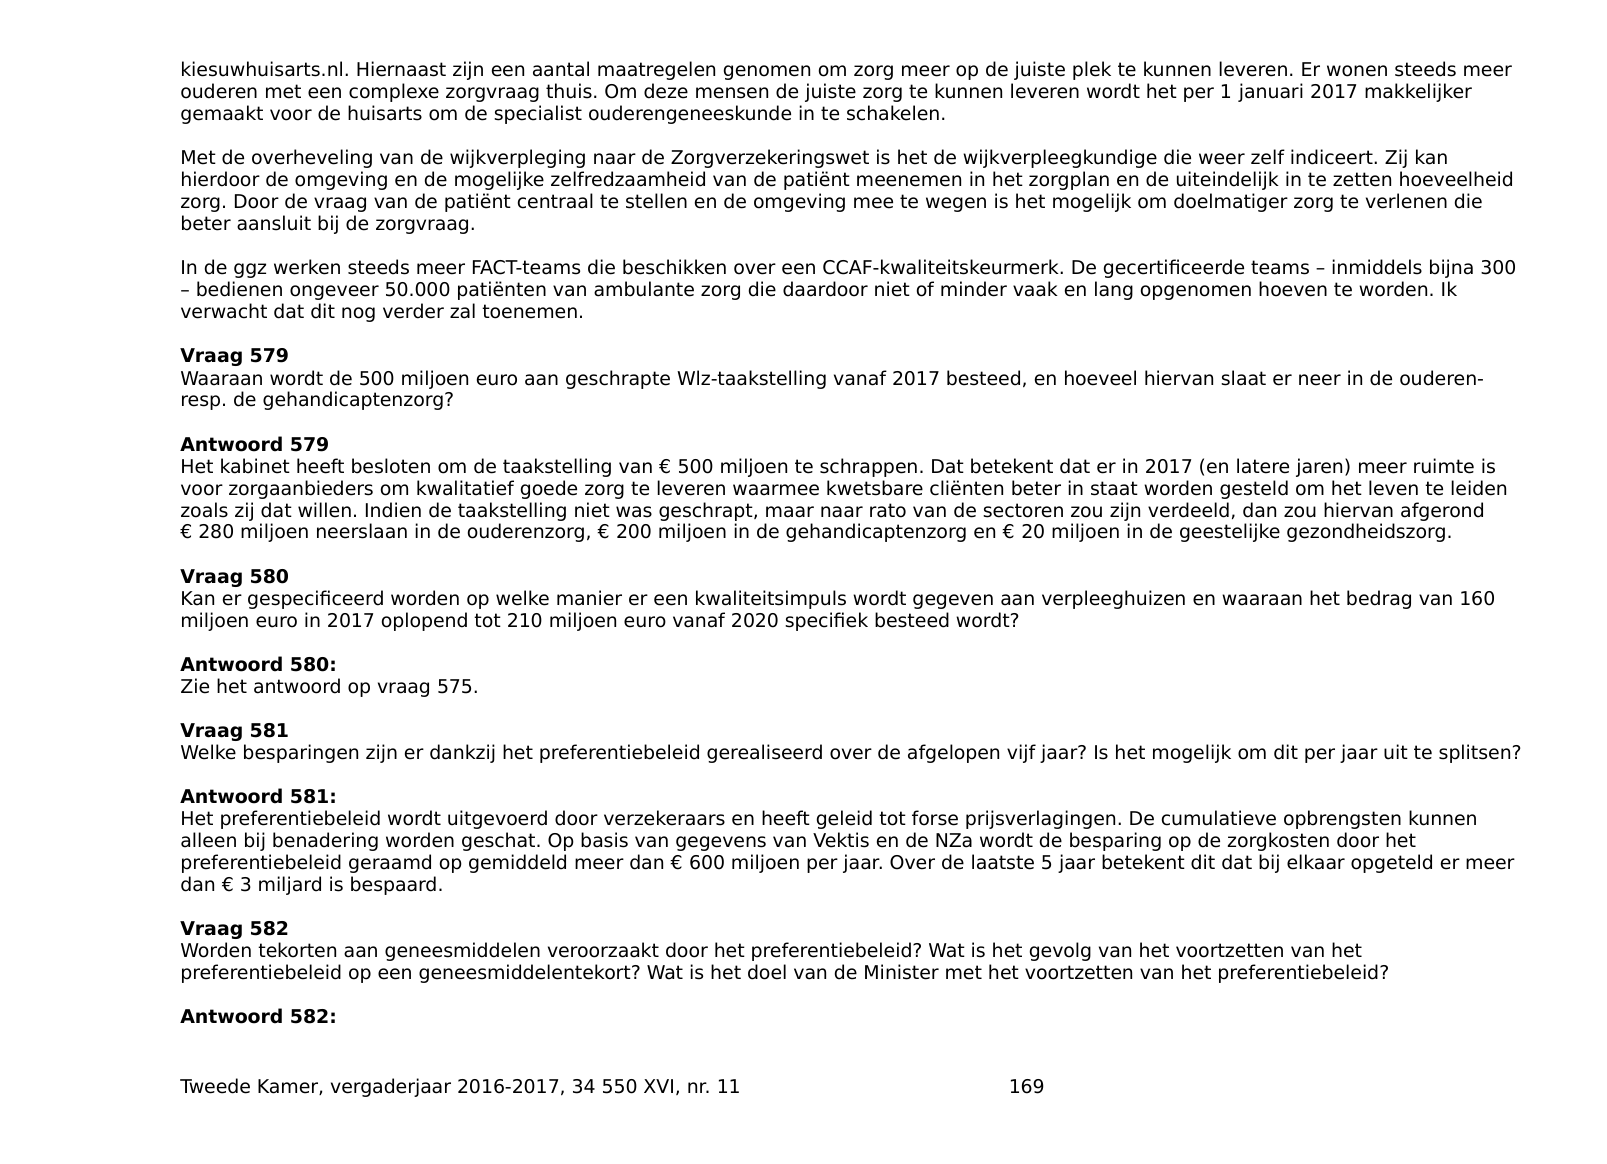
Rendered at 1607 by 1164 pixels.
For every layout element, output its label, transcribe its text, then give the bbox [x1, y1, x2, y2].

text Vraag 582 [180, 918, 1529, 940]
text Waaraan wordt de 500 miljoen euro aan geschrapte Wlz-taakstelling vanaf 2017 besteed, en hoeveel hiervan slaat er neer in de ouderen- resp. de gehandicaptenzorg? [180, 367, 1529, 411]
text Vraag 580 [180, 566, 1529, 588]
text Zie het antwoord op vraag 575. [180, 676, 1529, 698]
text Het kabinet heeft besloten om de taakstelling van € 500 miljoen te schrappen. Dat betekent dat er in 2017 (en latere jaren) meer ruimte is voor zorgaanbieders om kwalitatief goede zorg te leveren waarmee kwetsbare cliënten beter in staat worden gesteld om het leven te leiden zoals zij dat willen. Indien de taakstelling niet was geschrapt, maar naar rato van de sectoren zou zijn verdeeld, dan zou hiervan afgerond € 280 miljoen neerslaan in de ouderenzorg, € 200 miljoen in de gehandicaptenzorg en € 20 miljoen in de geestelijke gezondheidszorg. [180, 456, 1529, 543]
text Antwoord 582: [180, 1006, 1529, 1028]
text Met de overheveling van de wijkverpleging naar de Zorgverzekeringswet is het de wijkverpleegkundige die weer zelf indiceert. Zij kan hierdoor de omgeving en de mogelijke zelfredzaamheid van de patiënt meenemen in het zorgplan en de uiteindelijk in te zetten hoeveelheid zorg. Door de vraag van de patiënt centraal te stellen en de omgeving mee te wegen is het mogelijk om doelmatiger zorg te verlenen die beter aansluit bij de zorgvraag. [180, 147, 1529, 235]
text Kan er gespecificeerd worden op welke manier er een kwaliteitsimpuls wordt gegeven aan verpleeghuizen en waaraan het bedrag van 160 miljoen euro in 2017 oplopend tot 210 miljoen euro vanaf 2020 specifiek besteed wordt? [180, 588, 1529, 632]
text Het preferentiebeleid wordt uitgevoerd door verzekeraars en heeft geleid tot forse prijsverlagingen. De cumulatieve opbrengsten kunnen alleen bij benadering worden geschat. Op basis van gegevens van Vektis en de NZa wordt de besparing op de zorgkosten door het preferentiebeleid geraamd op gemiddeld meer dan € 600 miljoen per jaar. Over de laatste 5 jaar betekent dit dat bij elkaar opgeteld er meer dan € 3 miljard is bespaard. [180, 808, 1529, 896]
text Antwoord 581: [180, 786, 1529, 808]
text kiesuwhuisarts.nl. Hiernaast zijn een aantal maatregelen genomen om zorg meer op de juiste plek te kunnen leveren. Er wonen steeds meer ouderen met een complexe zorgvraag thuis. Om deze mensen de juiste zorg te kunnen leveren wordt het per 1 januari 2017 makkelijker gemaakt voor de huisarts om de specialist ouderengeneeskunde in te schakelen. [180, 59, 1529, 125]
text Worden tekorten aan geneesmiddelen veroorzaakt door het preferentiebeleid? Wat is het gevolg van het voortzetten van het preferentiebeleid op een geneesmiddelentekort? Wat is het doel van de Minister met het voortzetten van het preferentiebeleid? [180, 940, 1529, 984]
text Antwoord 580: [180, 654, 1529, 676]
text Vraag 581 [180, 720, 1529, 742]
text Vraag 579 [180, 345, 1529, 367]
text Antwoord 579 [180, 433, 1529, 456]
text In de ggz werken steeds meer FACT-teams die beschikken over een CCAF-kwaliteitskeurmerk. De gecertificeerde teams – inmiddels bijna 300 – bedienen ongeveer 50.000 patiënten van ambulante zorg die daardoor niet of minder vaak en lang opgenomen hoeven te worden. Ik verwacht dat dit nog verder zal toenemen. [180, 257, 1529, 323]
text Welke besparingen zijn er dankzij het preferentiebeleid gerealiseerd over de afgelopen vijf jaar? Is het mogelijk om dit per jaar uit te splitsen? [180, 742, 1529, 764]
